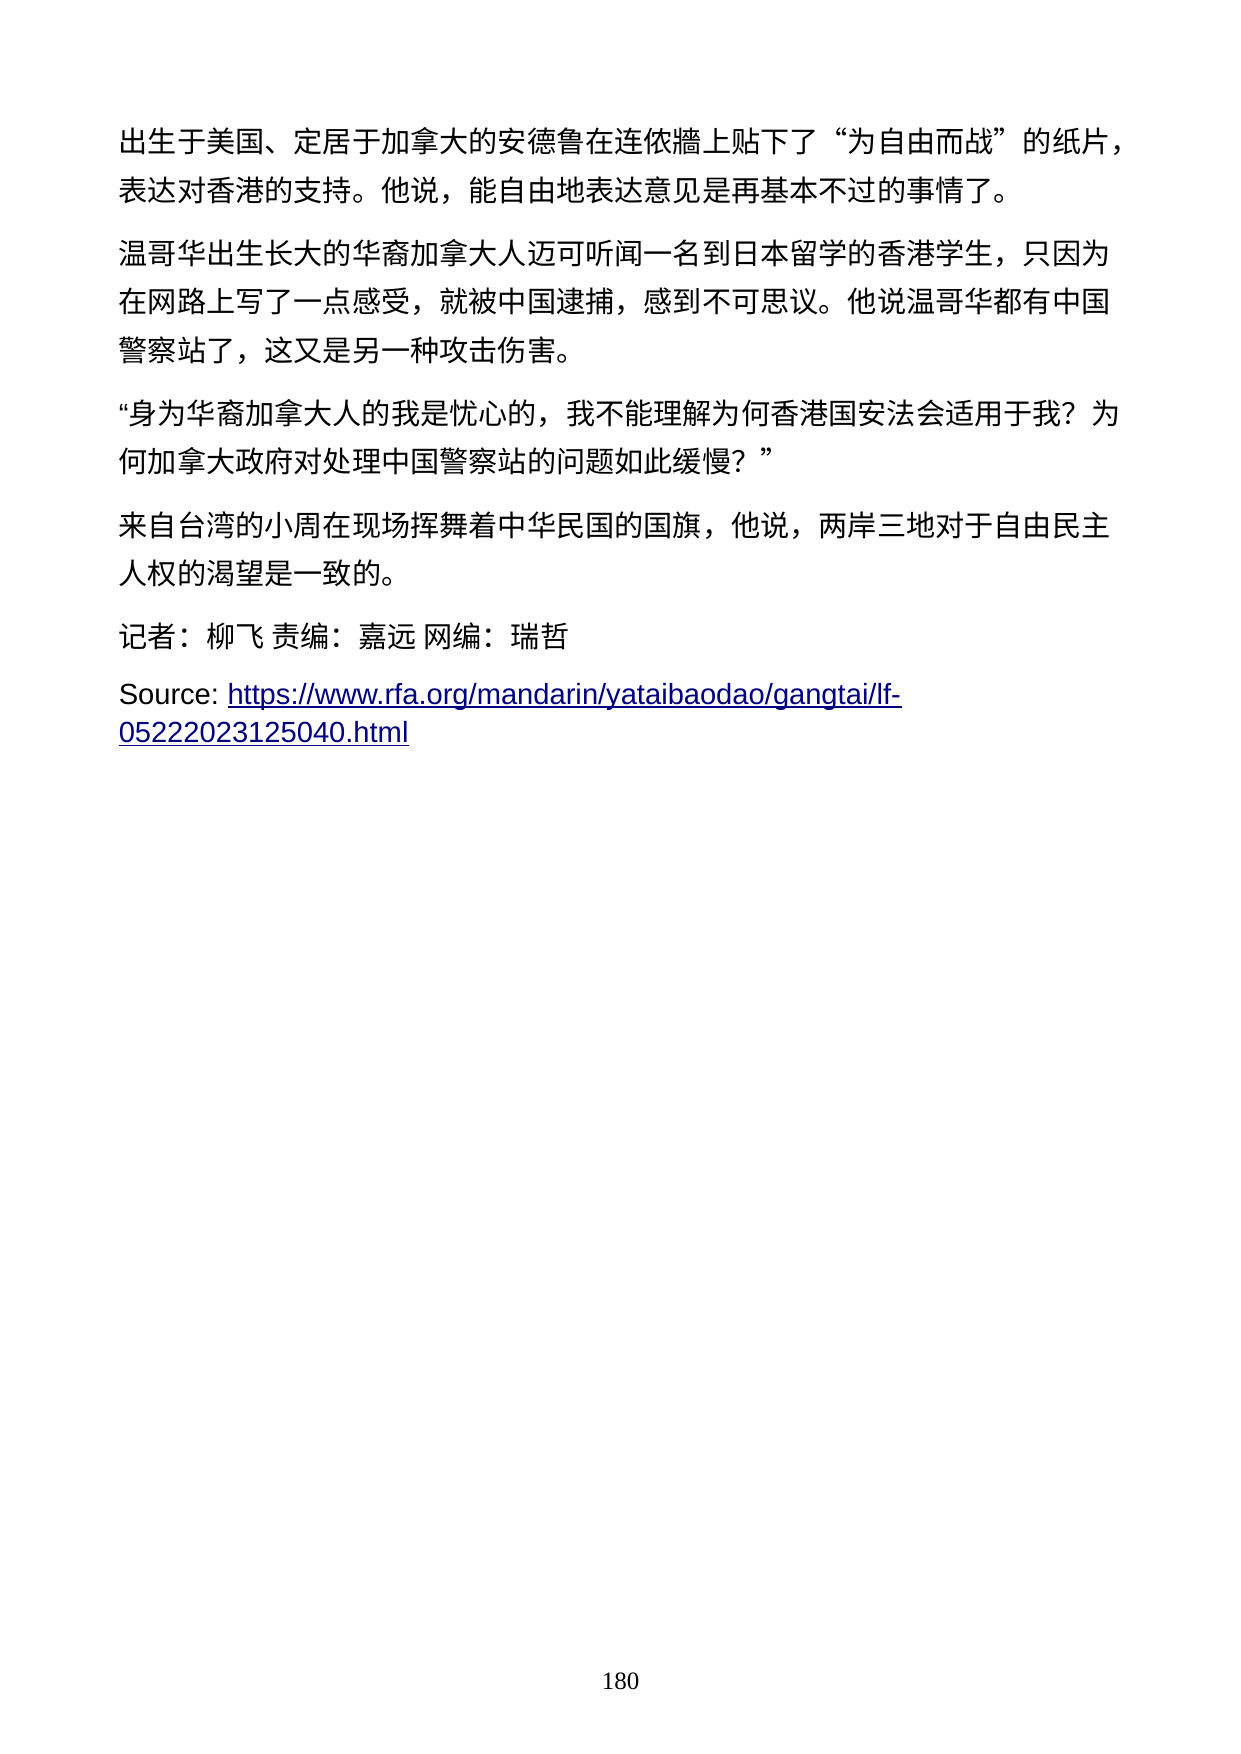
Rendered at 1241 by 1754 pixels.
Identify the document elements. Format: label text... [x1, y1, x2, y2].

text Source: https://www.rfa.org/mandarin/yataibaodao/gangtai/lf-05222023125040.html [118, 677, 1122, 749]
text 温哥华出生长大的华裔加拿大人迈可听闻一名到日本留学的香港学生，只因为在网路上写了一点感受，就被中国逮捕，感到不可思议。他说温哥华都有中国警察站了，这又是另一种攻击伤害。 [118, 230, 1122, 369]
text 出生于美国、定居于加拿大的安德鲁在连侬牆上贴下了“为自由而战”的纸片，表达对香港的支持。他说，能自由地表达意见是再基本不过的事情了。 [118, 118, 1122, 209]
text 来自台湾的小周在现场挥舞着中华民国的国旗，他说，两岸三地对于自由民主人权的渴望是一致的。 [118, 502, 1122, 593]
text “身为华裔加拿大人的我是忧心的，我不能理解为何香港国安法会适用于我？为何加拿大政府对处理中国警察站的问题如此缓慢？” [118, 390, 1122, 481]
text 记者：柳飞 责编：嘉远 网编：瑞哲 [118, 614, 1122, 656]
